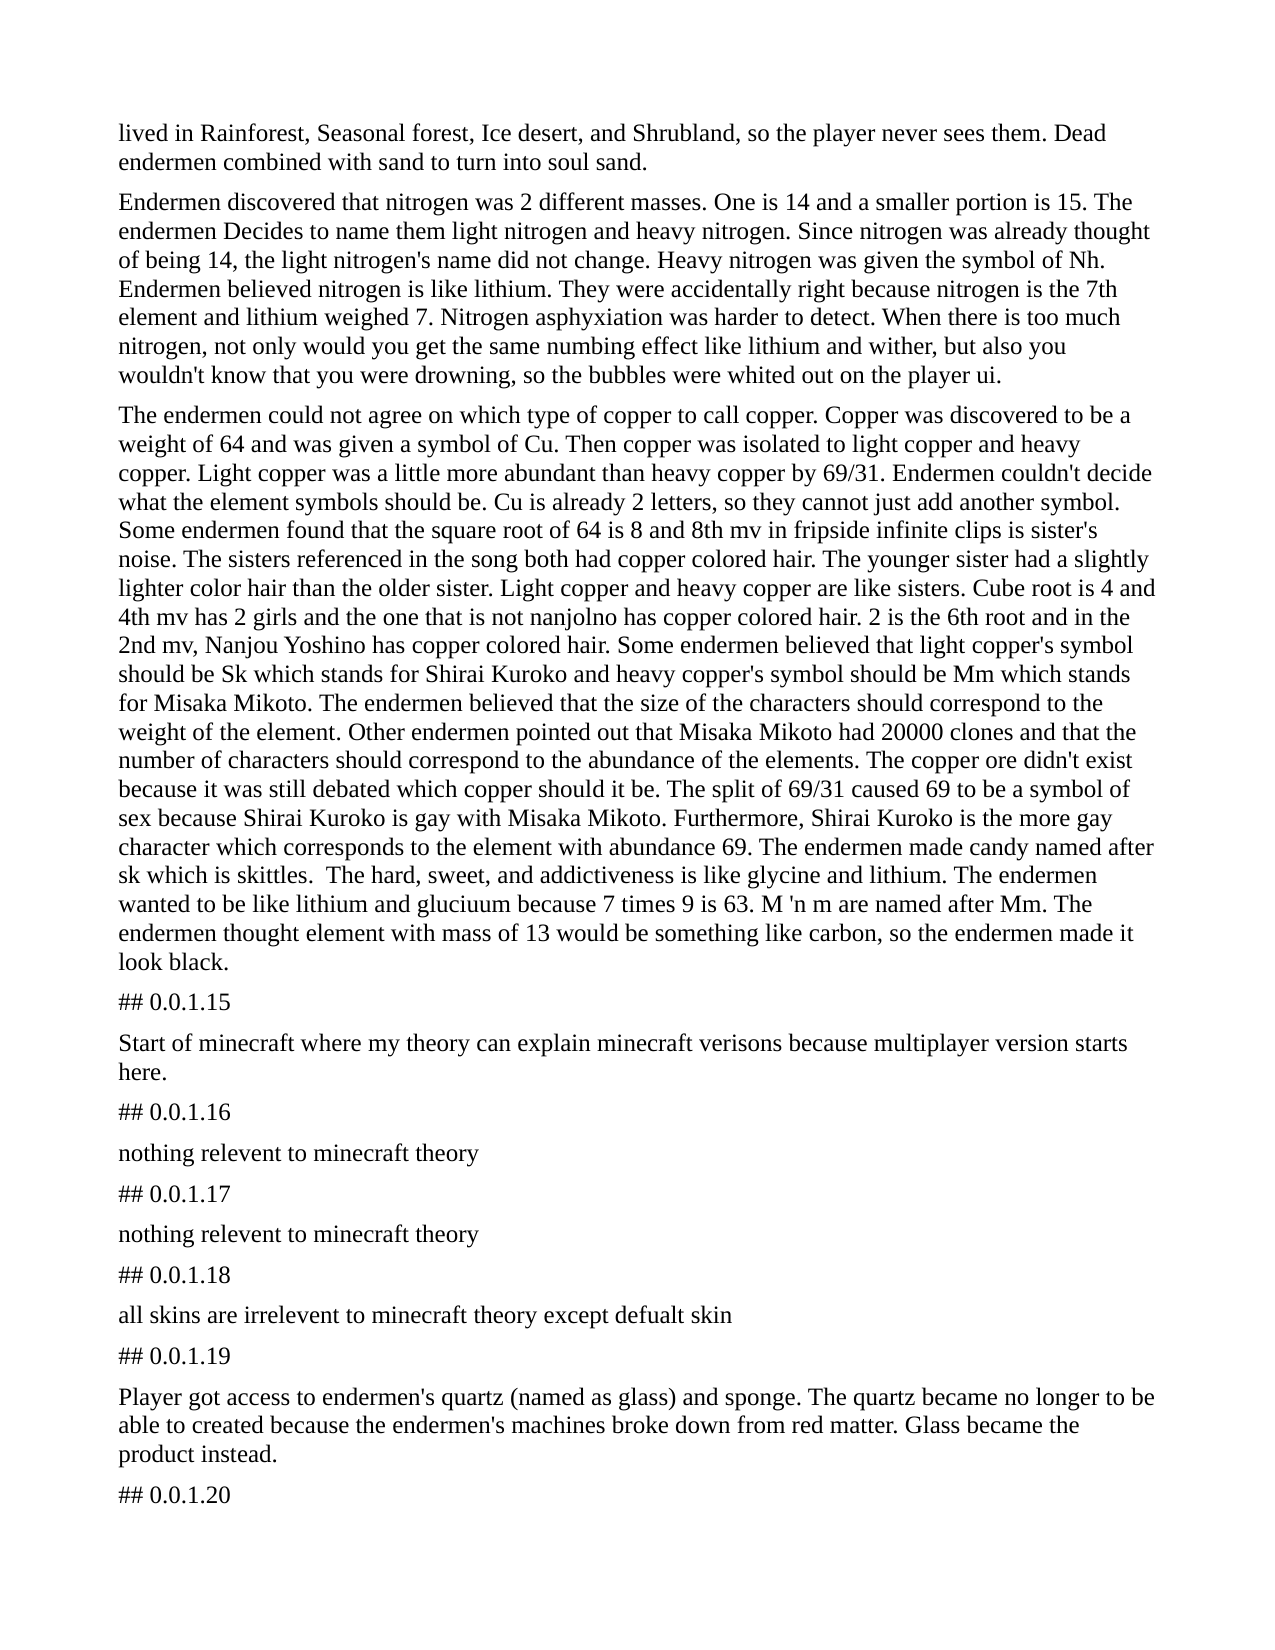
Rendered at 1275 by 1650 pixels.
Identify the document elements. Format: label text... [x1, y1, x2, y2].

text lived in Rainforest, Seasonal forest, Ice desert, and Shrubland, so the player never sees them. Dead endermen combined with sand to turn into soul sand. [118, 118, 1157, 176]
text nothing relevent to minecraft theory [118, 1138, 1157, 1167]
text ## 0.0.1.18 [118, 1260, 1157, 1289]
text all skins are irrelevent to minecraft theory except defualt skin [118, 1301, 1157, 1329]
text Endermen discovered that nitrogen was 2 different masses. One is 14 and a smaller portion is 15. The endermen Decides to name them light nitrogen and heavy nitrogen. Since nitrogen was already thought of being 14, the light nitrogen's name did not change. Heavy nitrogen was given the symbol of Nh. Endermen believed nitrogen is like lithium. They were accidentally right because nitrogen is the 7th element and lithium weighed 7. Nitrogen asphyxiation was harder to detect. When there is too much nitrogen, not only would you get the same numbing effect like lithium and wither, but also you wouldn't know that you were drowning, so the bubbles were whited out on the player ui. [118, 187, 1157, 389]
text ## 0.0.1.15 [118, 987, 1157, 1016]
text The endermen could not agree on which type of copper to call copper. Copper was discovered to be a weight of 64 and was given a symbol of Cu. Then copper was isolated to light copper and heavy copper. Light copper was a little more abundant than heavy copper by 69/31. Endermen couldn't decide what the element symbols should be. Cu is already 2 letters, so they cannot just add another symbol. Some endermen found that the square root of 64 is 8 and 8th mv in fripside infinite clips is sister's noise. The sisters referenced in the song both had copper colored hair. The younger sister had a slightly lighter color hair than the older sister. Light copper and heavy copper are like sisters. Cube root is 4 and 4th mv has 2 girls and the one that is not nanjolno has copper colored hair. 2 is the 6th root and in the 2nd mv, Nanjou Yoshino has copper colored hair. Some endermen believed that light copper's symbol should be Sk which stands for Shirai Kuroko and heavy copper's symbol should be Mm which stands for Misaka Mikoto. The endermen believed that the size of the characters should correspond to the weight of the element. Other endermen pointed out that Misaka Mikoto had 20000 clones and that the number of characters should correspond to the abundance of the elements. The copper ore didn't exist because it was still debated which copper should it be. The split of 69/31 caused 69 to be a symbol of sex because Shirai Kuroko is gay with Misaka Mikoto. Furthermore, Shirai Kuroko is the more gay character which corresponds to the element with abundance 69. The endermen made candy named after sk which is skittles. The hard, sweet, and addictiveness is like glycine and lithium. The endermen wanted to be like lithium and gluciuum because 7 times 9 is 63. M 'n m are named after Mm. The endermen thought element with mass of 13 would be something like carbon, so the endermen made it look black. [118, 401, 1157, 976]
text Start of minecraft where my theory can explain minecraft verisons because multiplayer version starts here. [118, 1028, 1157, 1086]
text ## 0.0.1.20 [118, 1480, 1157, 1509]
text nothing relevent to minecraft theory [118, 1219, 1157, 1248]
text ## 0.0.1.17 [118, 1179, 1157, 1207]
text ## 0.0.1.16 [118, 1097, 1157, 1126]
text ## 0.0.1.19 [118, 1341, 1157, 1370]
text Player got access to endermen's quartz (named as glass) and sponge. The quartz became no longer to be able to created because the endermen's machines broke down from red matter. Glass became the product instead. [118, 1382, 1157, 1468]
